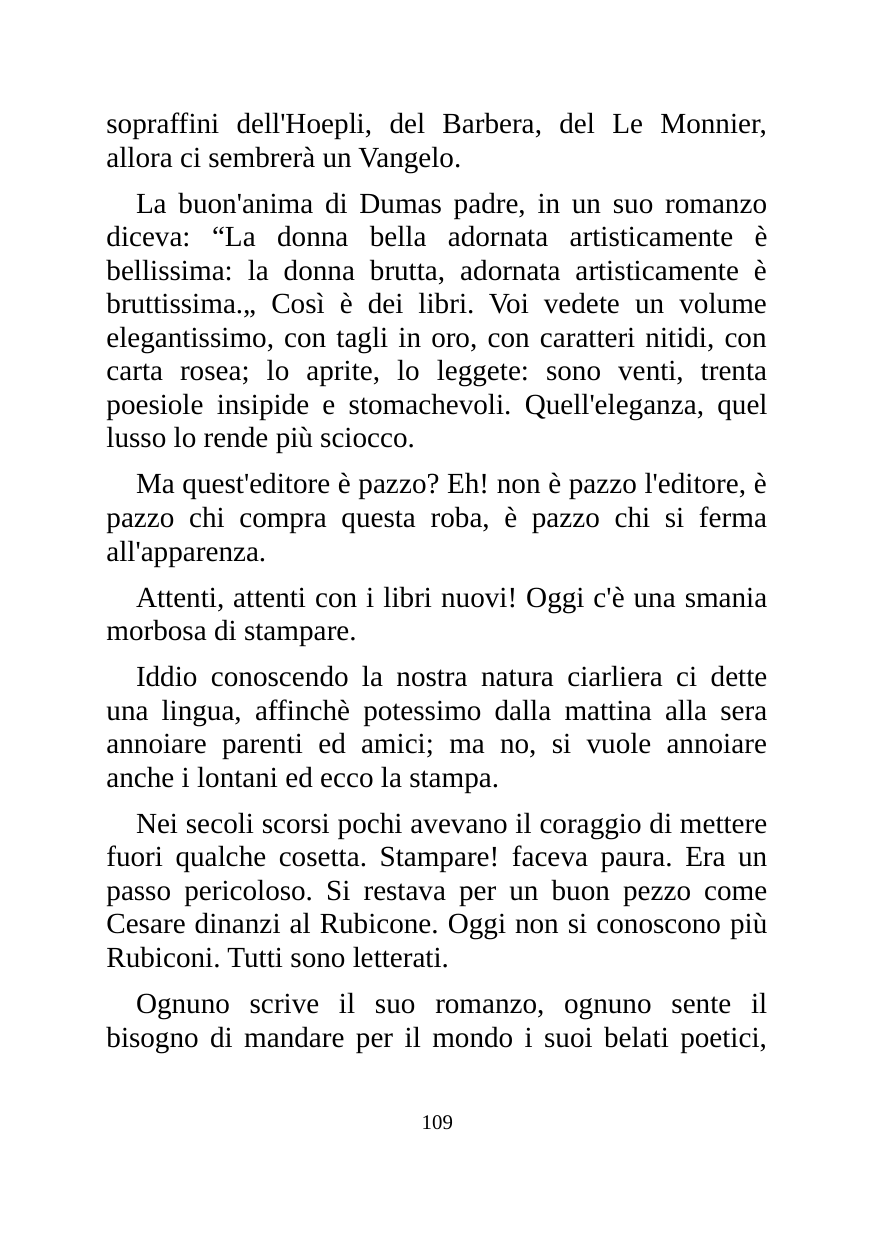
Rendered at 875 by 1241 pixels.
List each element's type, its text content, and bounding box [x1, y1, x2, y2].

text Iddio conoscendo la nostra natura ciarliera ci dette una lingua, affinchè potessimo dalla mattina alla sera annoiare parenti ed amici; ma no, si vuole annoiare anche i lontani ed ecco la stampa. [106, 659, 768, 793]
text Ma quest'editore è pazzo? Eh! non è pazzo l'editore, è pazzo chi compra questa roba, è pazzo chi si ferma all'apparenza. [106, 467, 768, 567]
text Nei secoli scorsi pochi avevano il coraggio di mettere fuori qualche cosetta. Stampare! faceva paura. Era un passo pericoloso. Si restava per un buon pezzo come Cesare dinanzi al Rubicone. Oggi non si conoscono più Rubiconi. Tutti sono letterati. [106, 806, 768, 974]
text La buon'anima di Dumas padre, in un suo romanzo diceva: “La donna bella adornata artisticamente è bellissima: la donna brutta, adornata artisticamente è bruttissima.„ Così è dei libri. Voi vedete un volume elegantissimo, con tagli in oro, con caratteri nitidi, con carta rosea; lo aprite, lo leggete: sono venti, trenta poesiole insipide e stomachevoli. Quell'eleganza, quel lusso lo rende più sciocco. [106, 186, 768, 454]
text Ognuno scrive il suo romanzo, ognuno sente il bisogno di mandare per il mondo i suoi belati poetici, [106, 986, 768, 1053]
text Attenti, attenti con i libri nuovi! Oggi c'è una smania morbosa di stampare. [106, 580, 768, 647]
text sopraffini dell'Hoepli, del Barbera, del Le Monnier, allora ci sembrerà un Vangelo. [106, 106, 768, 173]
